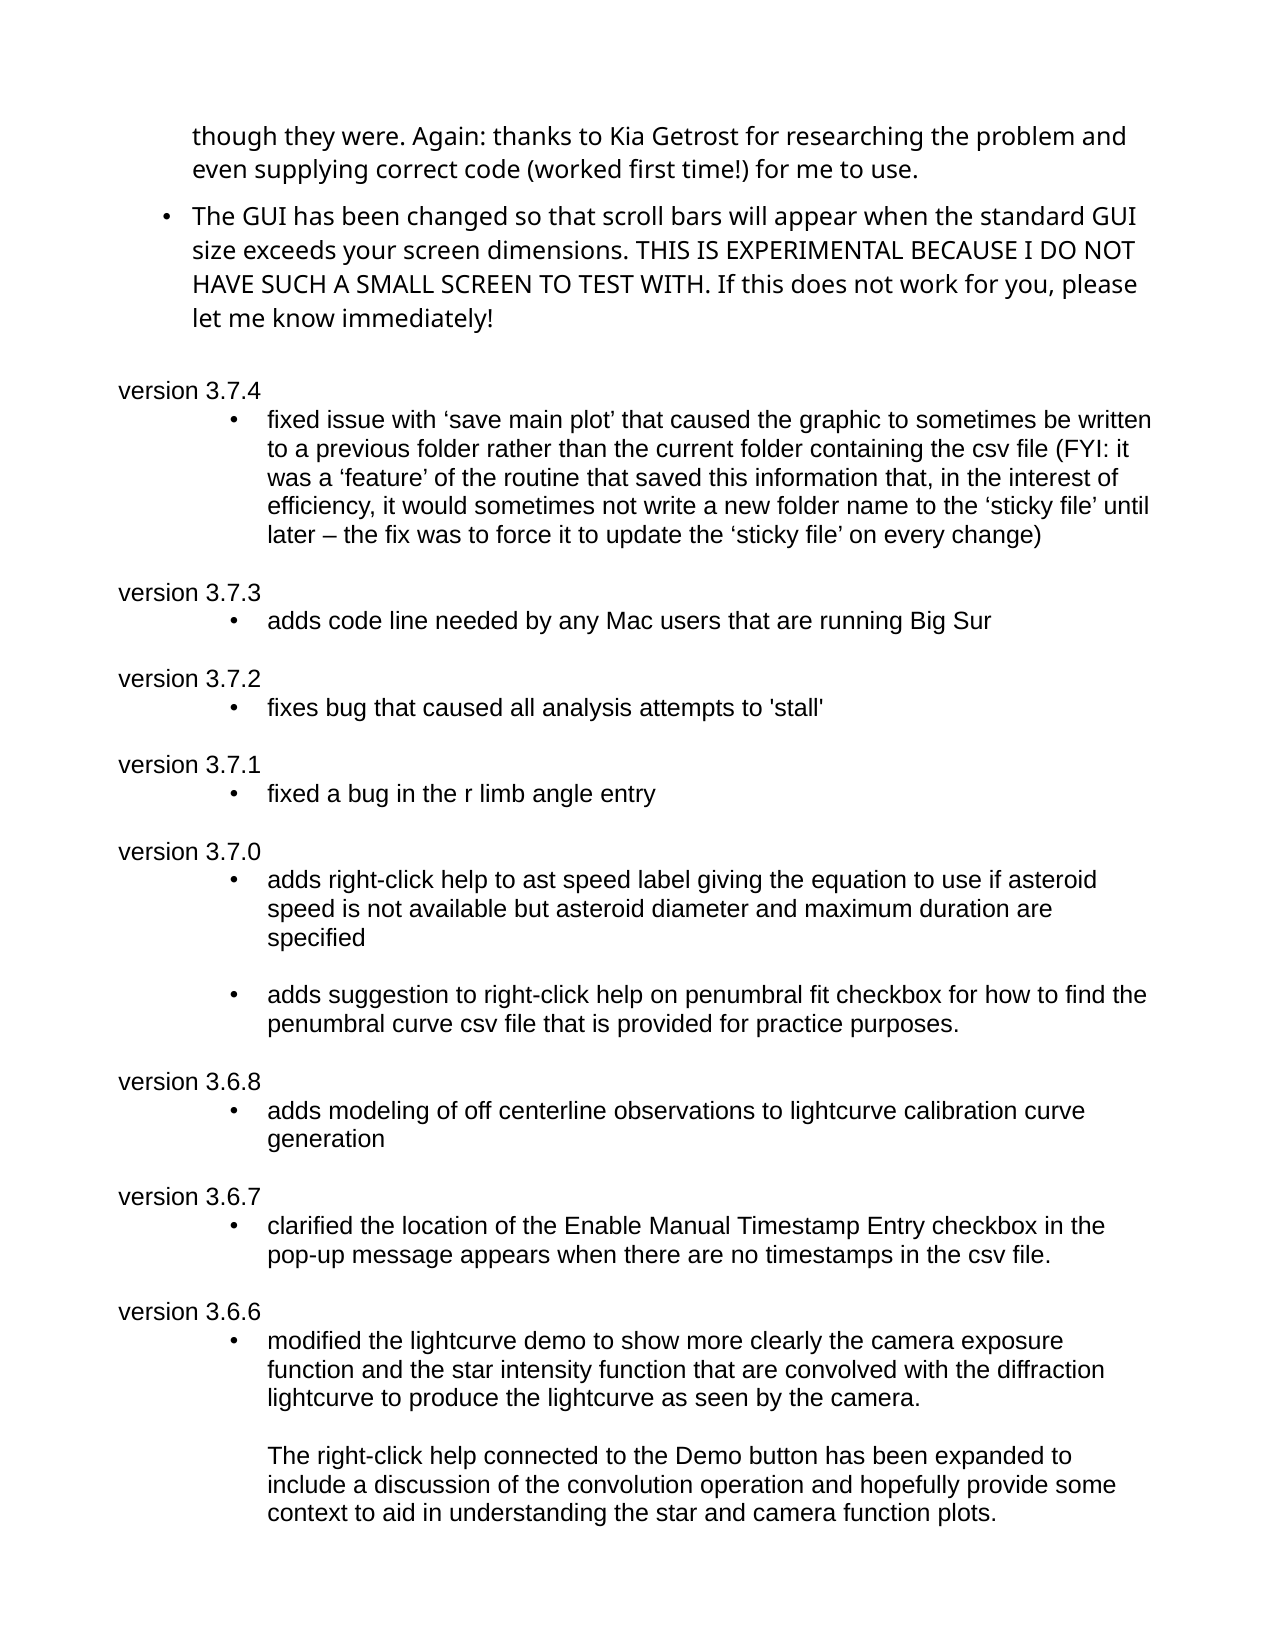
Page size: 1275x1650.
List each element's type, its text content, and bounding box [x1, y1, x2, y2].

list adds right-click help to ast speed label giving the equation to use if asteroid speed is not available but asteroid diameter and maximum duration are specified [229, 865, 1157, 981]
list fixes bug that caused all analysis attempts to 'stall' [229, 693, 1157, 722]
list modified the lightcurve demo to show more clearly the camera exposure function and the star intensity function that are convolved with the diffraction lightcurve to produce the lightcurve as seen by the camera. The right-click help connected to the Demo button has been expanded to include a discussion of the convolution operation and hopefully provide some context to aid in understanding the star and camera function plots. [229, 1326, 1157, 1527]
list adds modeling of off centerline observations to lightcurve calibration curve generation [229, 1096, 1157, 1182]
list clarified the location of the Enable Manual Timestamp Entry checkbox in the pop-up message appears when there are no timestamps in the csv file. [229, 1211, 1157, 1297]
text version 3.7.0 [118, 837, 1157, 865]
list The GUI has been changed so that scroll bars will appear when the standard GUI size exceeds your screen dimensions. THIS IS EXPERIMENTAL BECAUSE I DO NOT HAVE SUCH A SMALL SCREEN TO TEST WITH. If this does not work for you, please let me know immediately! [162, 199, 1157, 335]
text version 3.7.4 [118, 376, 1157, 405]
list adds code line needed by any Mac users that are running Big Sur [229, 606, 1157, 664]
text version 3.7.3 [118, 578, 1157, 606]
text version 3.6.6 [118, 1297, 1157, 1326]
list fixed a bug in the r limb angle entry [229, 779, 1157, 837]
text version 3.7.1 [118, 750, 1157, 779]
text version 3.6.8 [118, 1067, 1157, 1096]
list fixed issue with ‘save main plot’ that caused the graphic to sometimes be written to a previous folder rather than the current folder containing the csv file (FYI: it was a ‘feature’ of the routine that saved this information that, in the interest of efficiency, it would sometimes not write a new folder name to the ‘sticky file’ until later – the fix was to force it to update the ‘sticky file’ on every change) [229, 405, 1157, 578]
text version 3.7.2 [118, 664, 1157, 693]
list adds suggestion to right-click help on penumbral fit checkbox for how to find the penumbral curve csv file that is provided for practice purposes. [229, 981, 1157, 1067]
text version 3.6.7 [118, 1182, 1157, 1211]
list though they were. Again: thanks to Kia Getrost for researching the problem and even supplying correct code (worked first time!) for me to use. [162, 118, 1157, 186]
